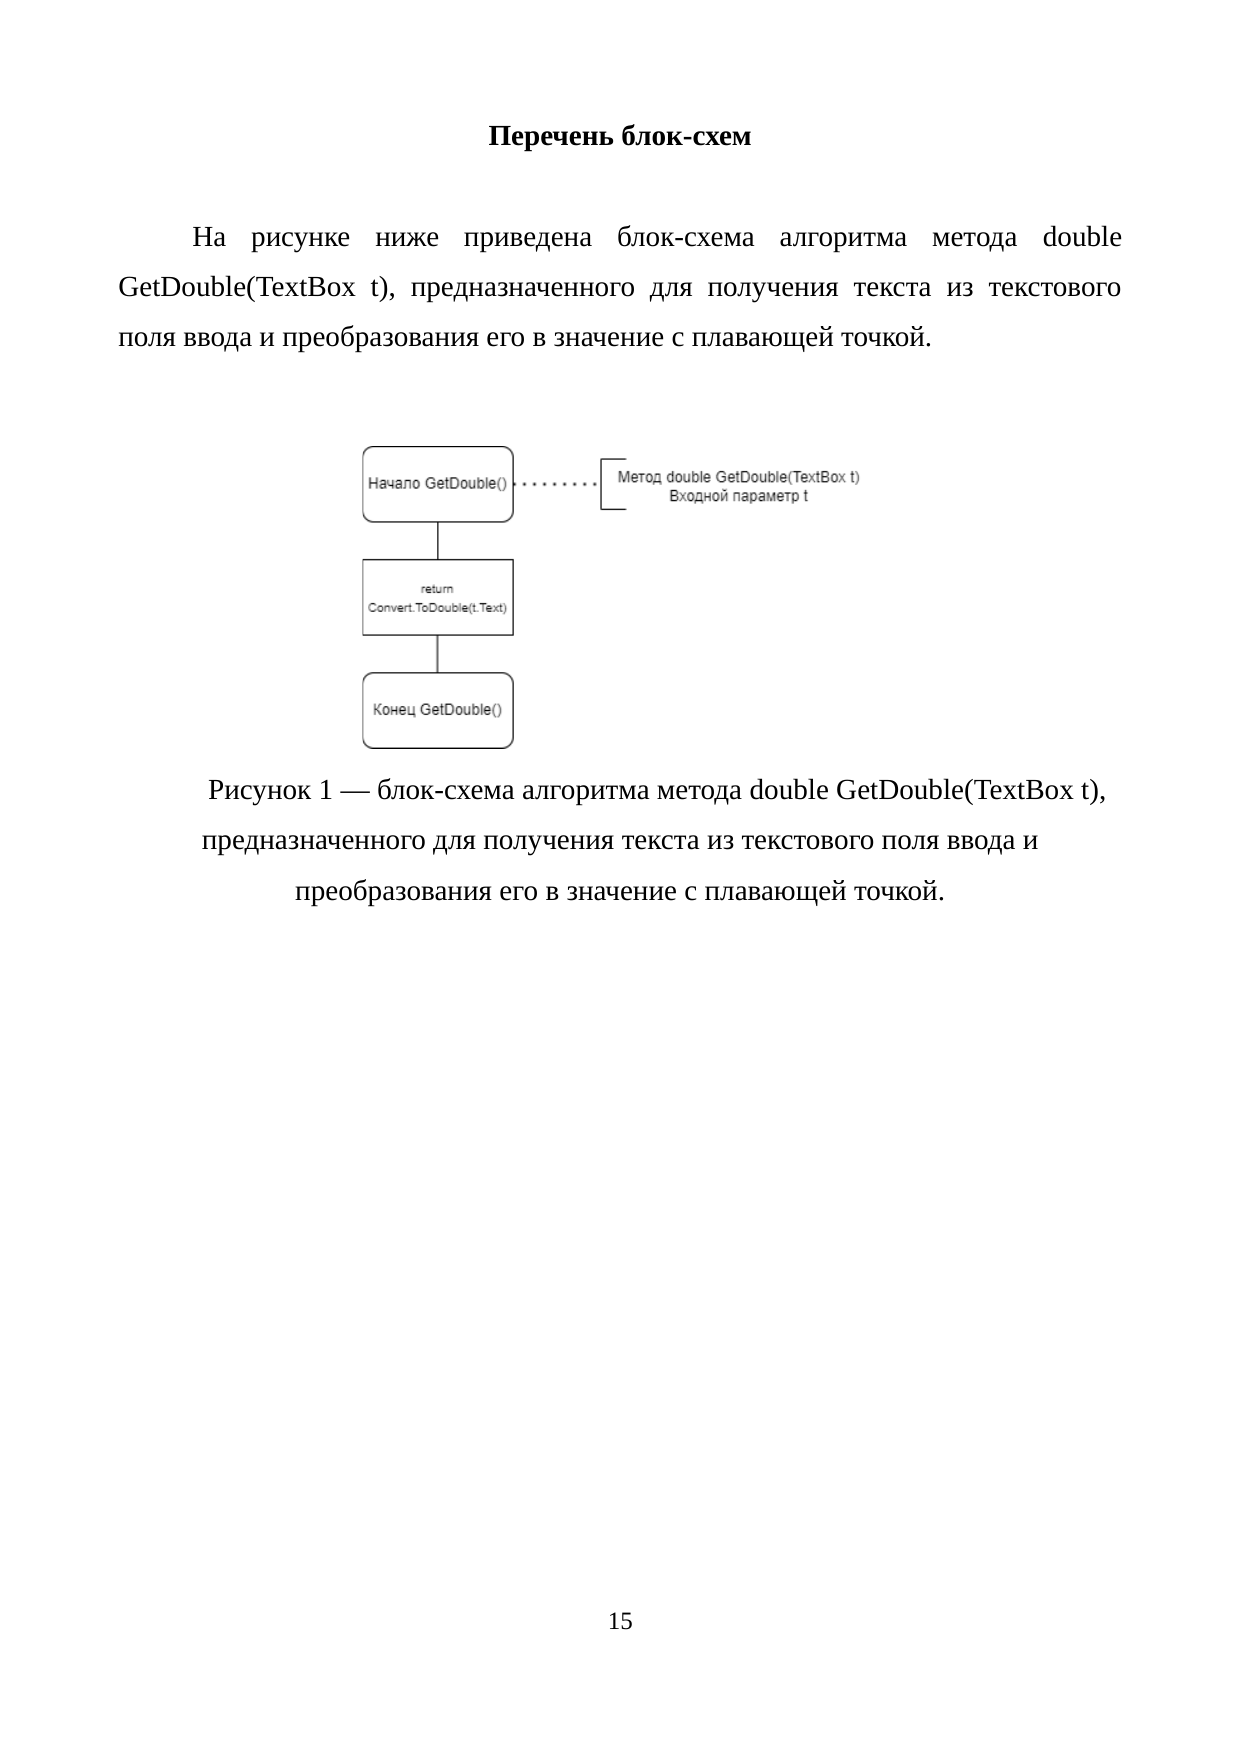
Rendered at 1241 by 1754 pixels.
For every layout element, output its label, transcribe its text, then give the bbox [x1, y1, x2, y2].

text Перечень блок-схем [118, 118, 1122, 152]
text Рисунок 1 — блок-схема алгоритма метода double GetDouble(TextBox t), предназначенного для получения текста из текстового поля ввода и преобразования его в значение с плавающей точкой. [118, 772, 1122, 906]
text На рисунке ниже приведена блок-схема алгоритма метода double GetDouble(TextBox t), предназначенного для получения текста из текстового поля ввода и преобразования его в значение с плавающей точкой. [118, 219, 1122, 353]
picture [362, 446, 878, 749]
